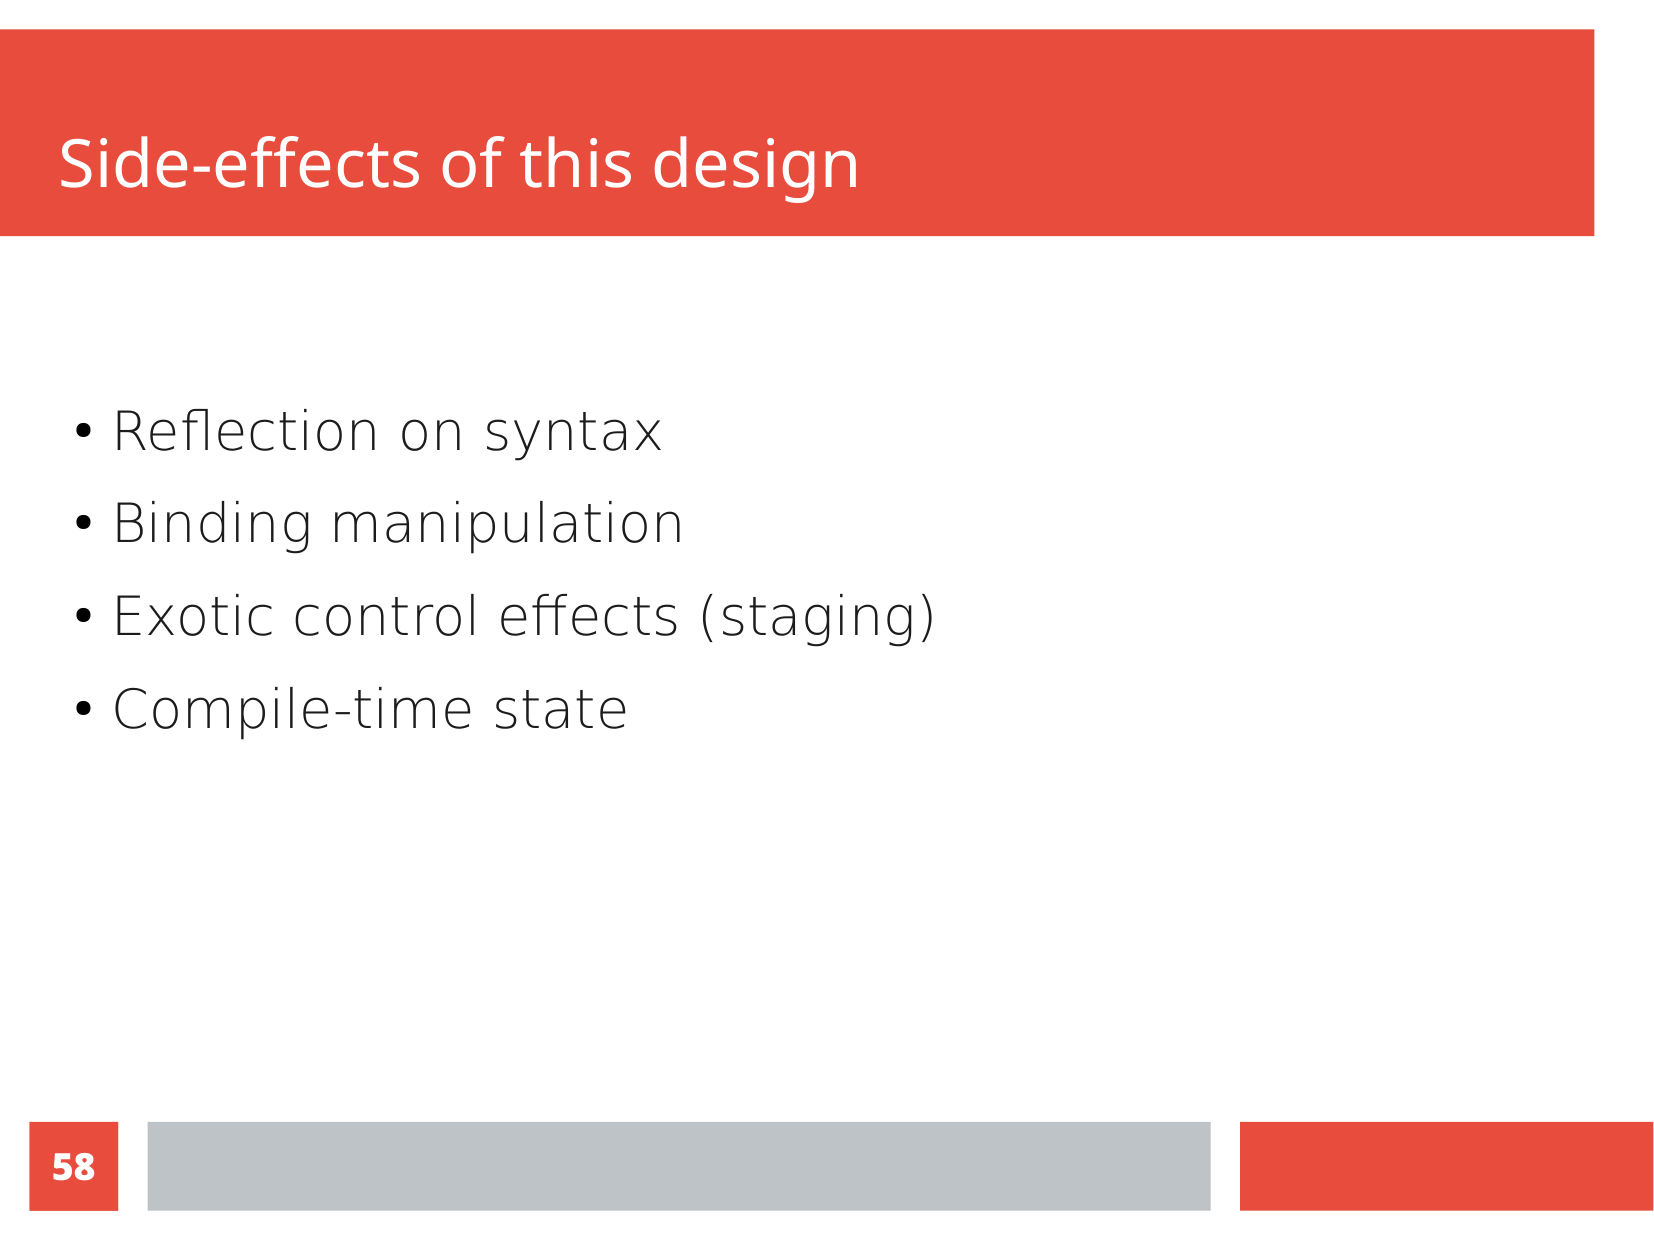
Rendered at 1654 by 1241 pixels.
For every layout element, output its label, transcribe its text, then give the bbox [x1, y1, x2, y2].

list Reflection on syntax Binding manipulation Exotic control effects (staging) Compile-time state [59, 324, 1565, 1093]
title Side-effects of this design [59, 59, 1595, 207]
